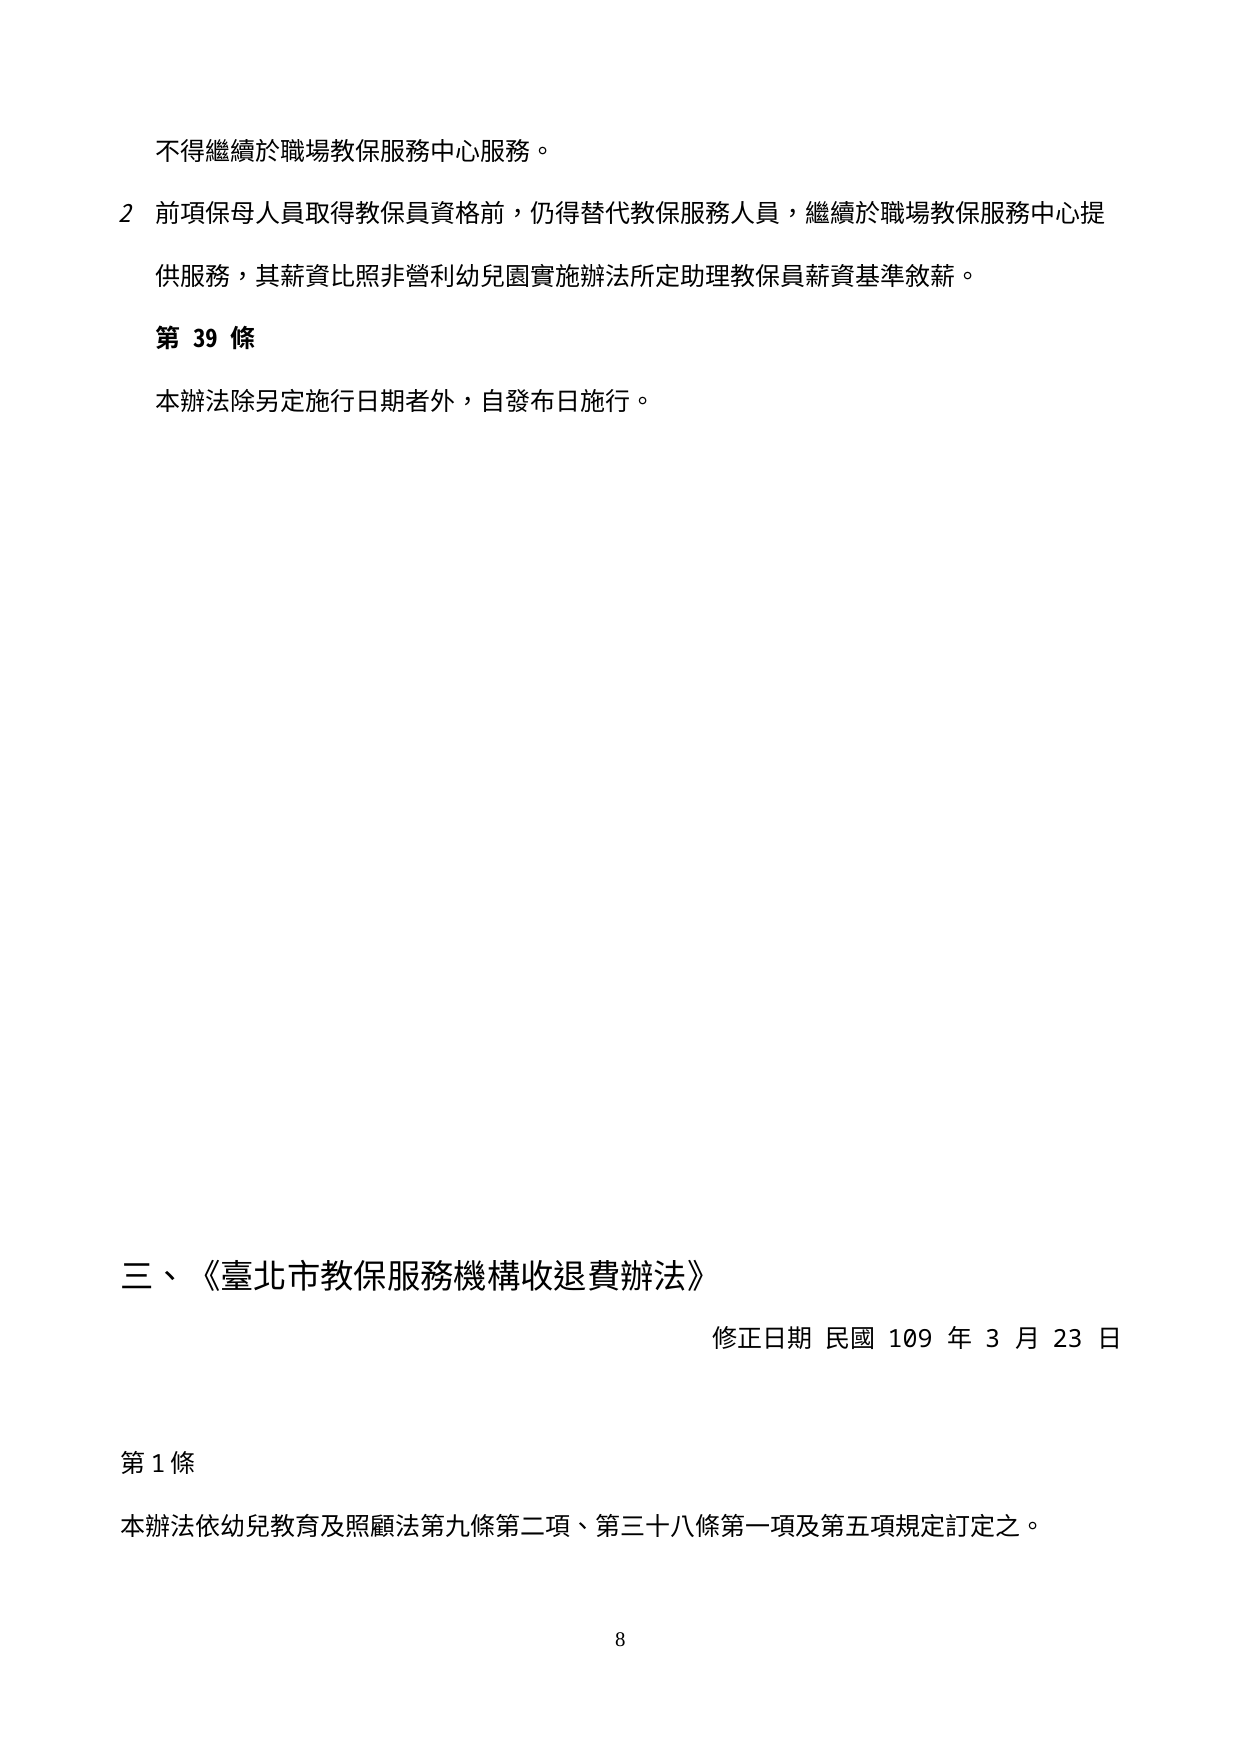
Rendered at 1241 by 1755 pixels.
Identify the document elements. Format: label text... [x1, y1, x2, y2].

text 修正日期 民國 109 年 3 月 23 日 [120, 1295, 1122, 1358]
text 第 39 條 [156, 295, 1122, 358]
text 三、《臺北市教保服務機構收退費辦法》 [120, 1233, 1122, 1295]
text 不得繼續於職場教保服務中心服務。 [118, 108, 1122, 170]
text 2 前項保母人員取得教保員資格前，仍得替代教保服務人員，繼續於職場教保服務中心提供服務，其薪資比照非營利幼兒園實施辦法所定助理教保員薪資基準敘薪。 [118, 170, 1122, 295]
text 本辦法依幼兒教育及照顧法第九條第二項、第三十八條第一項及第五項規定訂定之。 [120, 1483, 1122, 1545]
text 第1條 [120, 1420, 1122, 1483]
text 本辦法除另定施行日期者外，自發布日施行。 [156, 358, 1122, 420]
